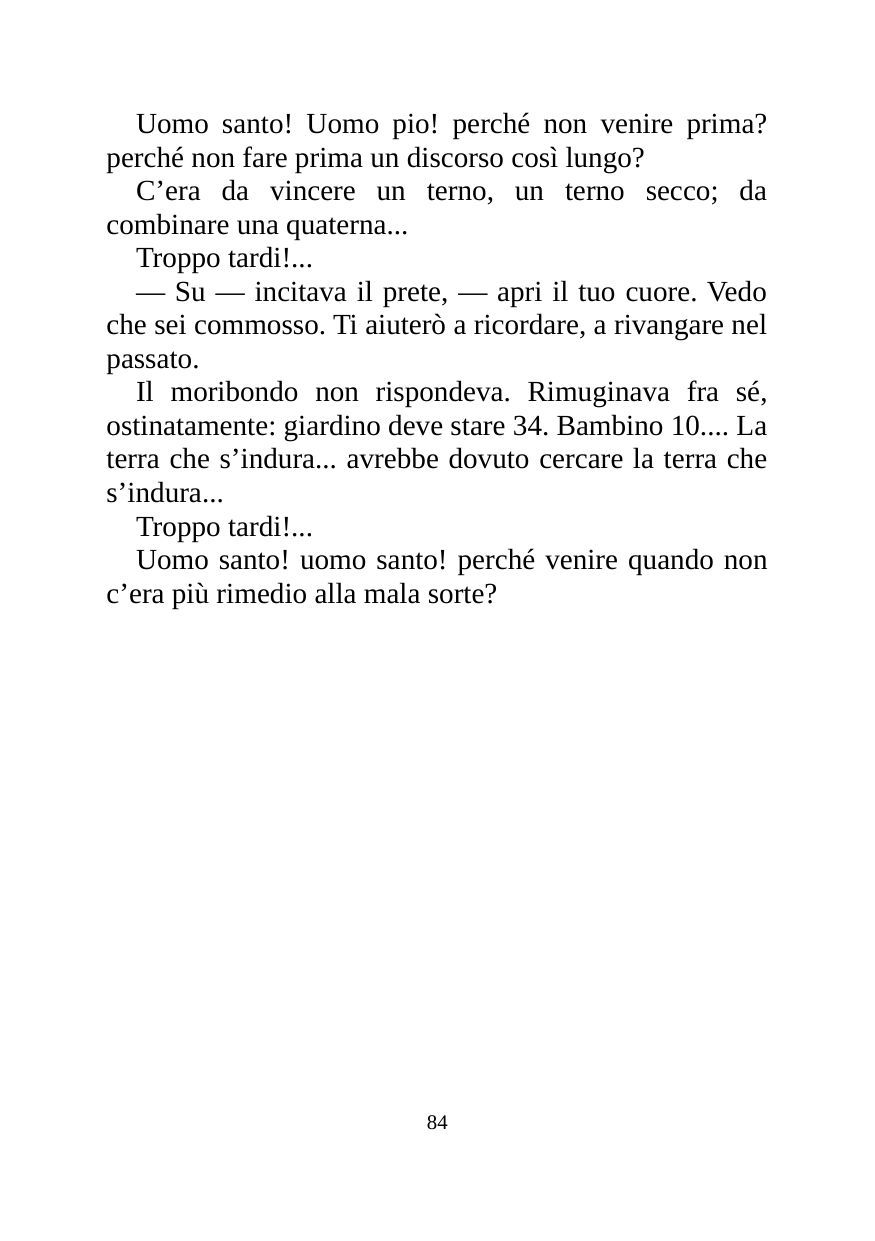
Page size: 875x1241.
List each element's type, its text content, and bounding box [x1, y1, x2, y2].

text Il moribondo non rispondeva. Rimuginava fra sé, ostinatamente: giardino deve stare 34. Bambino 10.... La terra che s’indura... avrebbe dovuto cercare la terra che s’indura... [106, 374, 768, 509]
text Troppo tardi!... [106, 509, 768, 542]
text — Su — incitava il prete, — apri il tuo cuore. Vedo che sei commosso. Ti aiuterò a ricordare, a rivangare nel passato. [106, 274, 768, 374]
text C’era da vincere un terno, un terno secco; da combinare una quaterna... [106, 173, 768, 240]
text Troppo tardi!... [106, 240, 768, 274]
text Uomo santo! Uomo pio! perché non venire prima? perché non fare prima un discorso così lungo? [106, 106, 768, 173]
text Uomo santo! uomo santo! perché venire quando non c’era più rimedio alla mala sorte? [106, 542, 768, 609]
